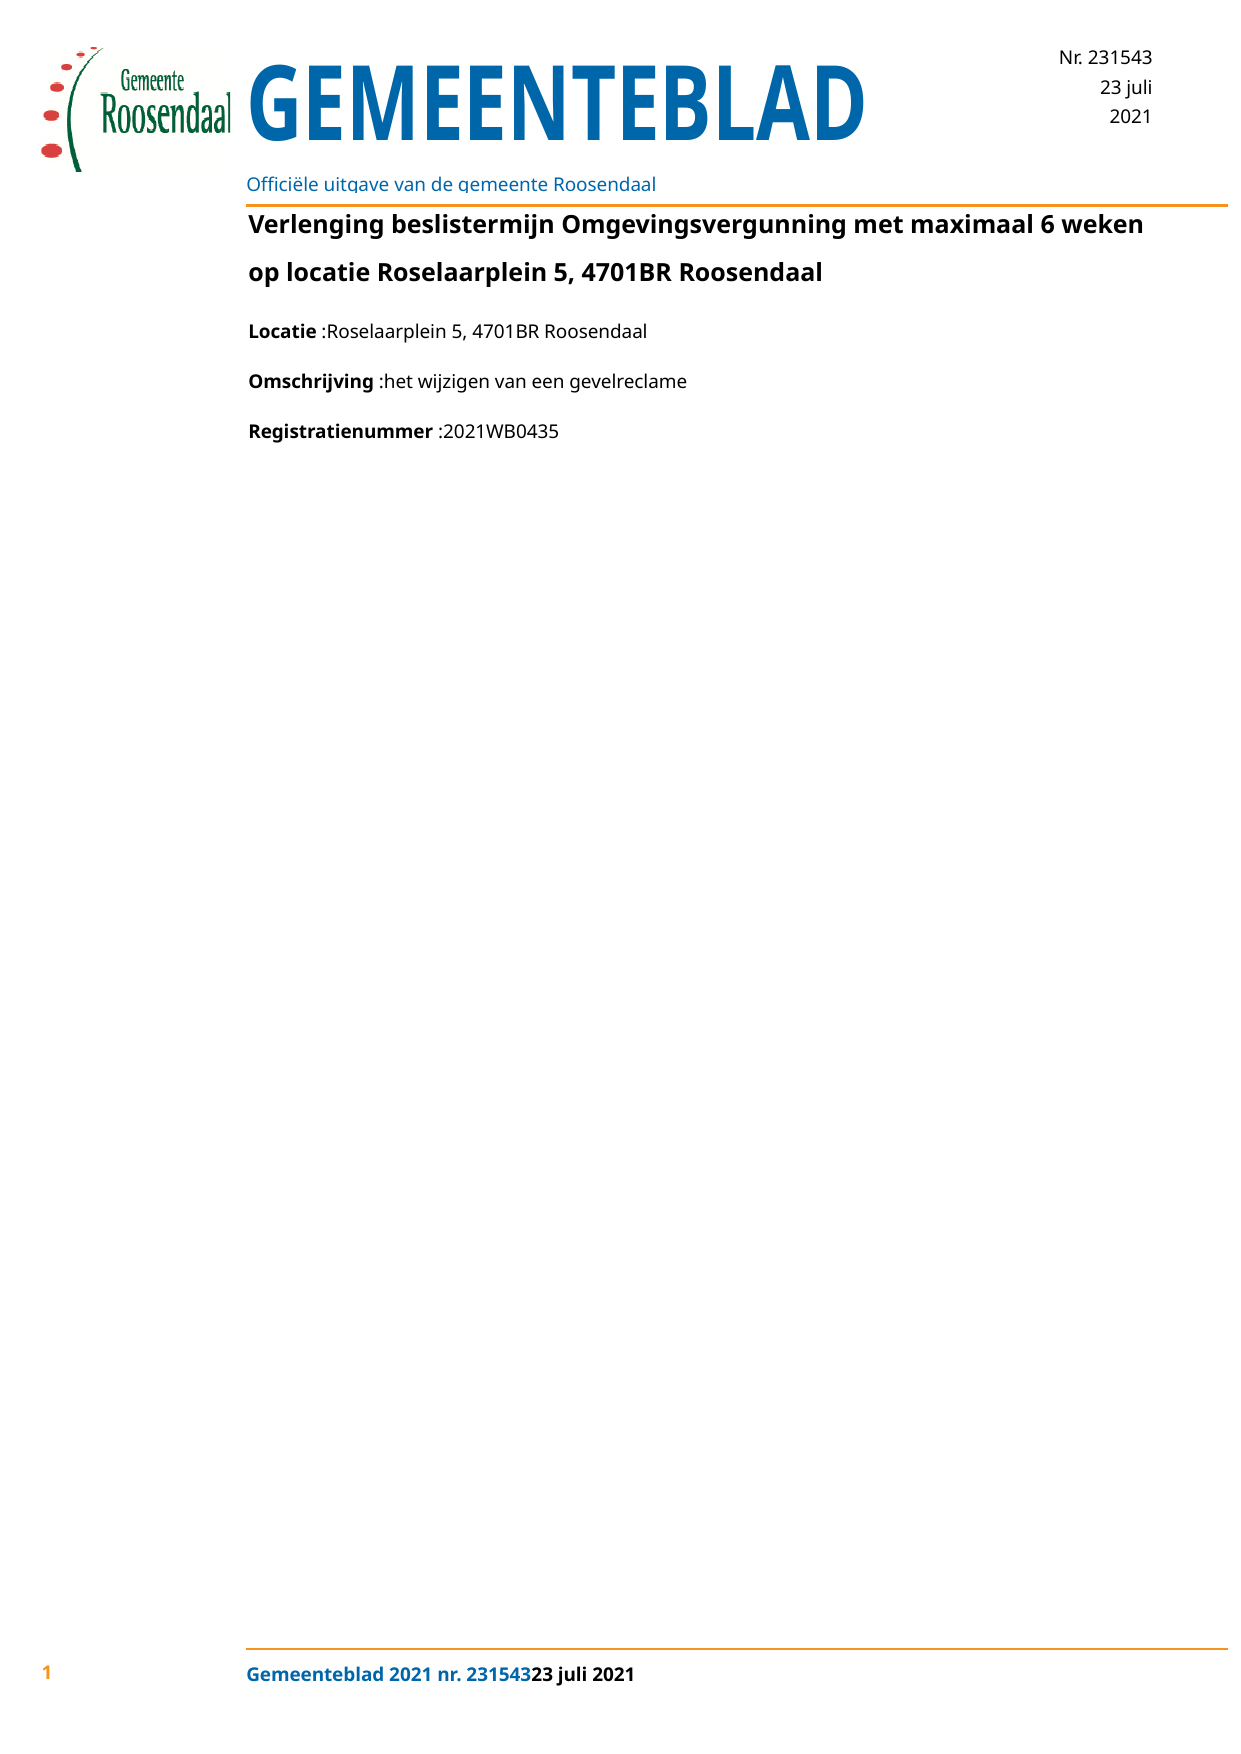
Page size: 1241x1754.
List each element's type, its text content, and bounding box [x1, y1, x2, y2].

text Verlenging beslistermijn Omgevingsvergunning met maximaal 6 weken op locatie Roselaarplein 5, 4701BR Roosendaal [248, 207, 1152, 288]
text Omschrijving :het wijzigen van een gevelreclame [248, 368, 1152, 394]
text Locatie :Roselaarplein 5, 4701BR Roosendaal [248, 318, 1152, 344]
text Registratienummer :2021WB0435 [248, 419, 1152, 444]
picture [41, 47, 231, 172]
